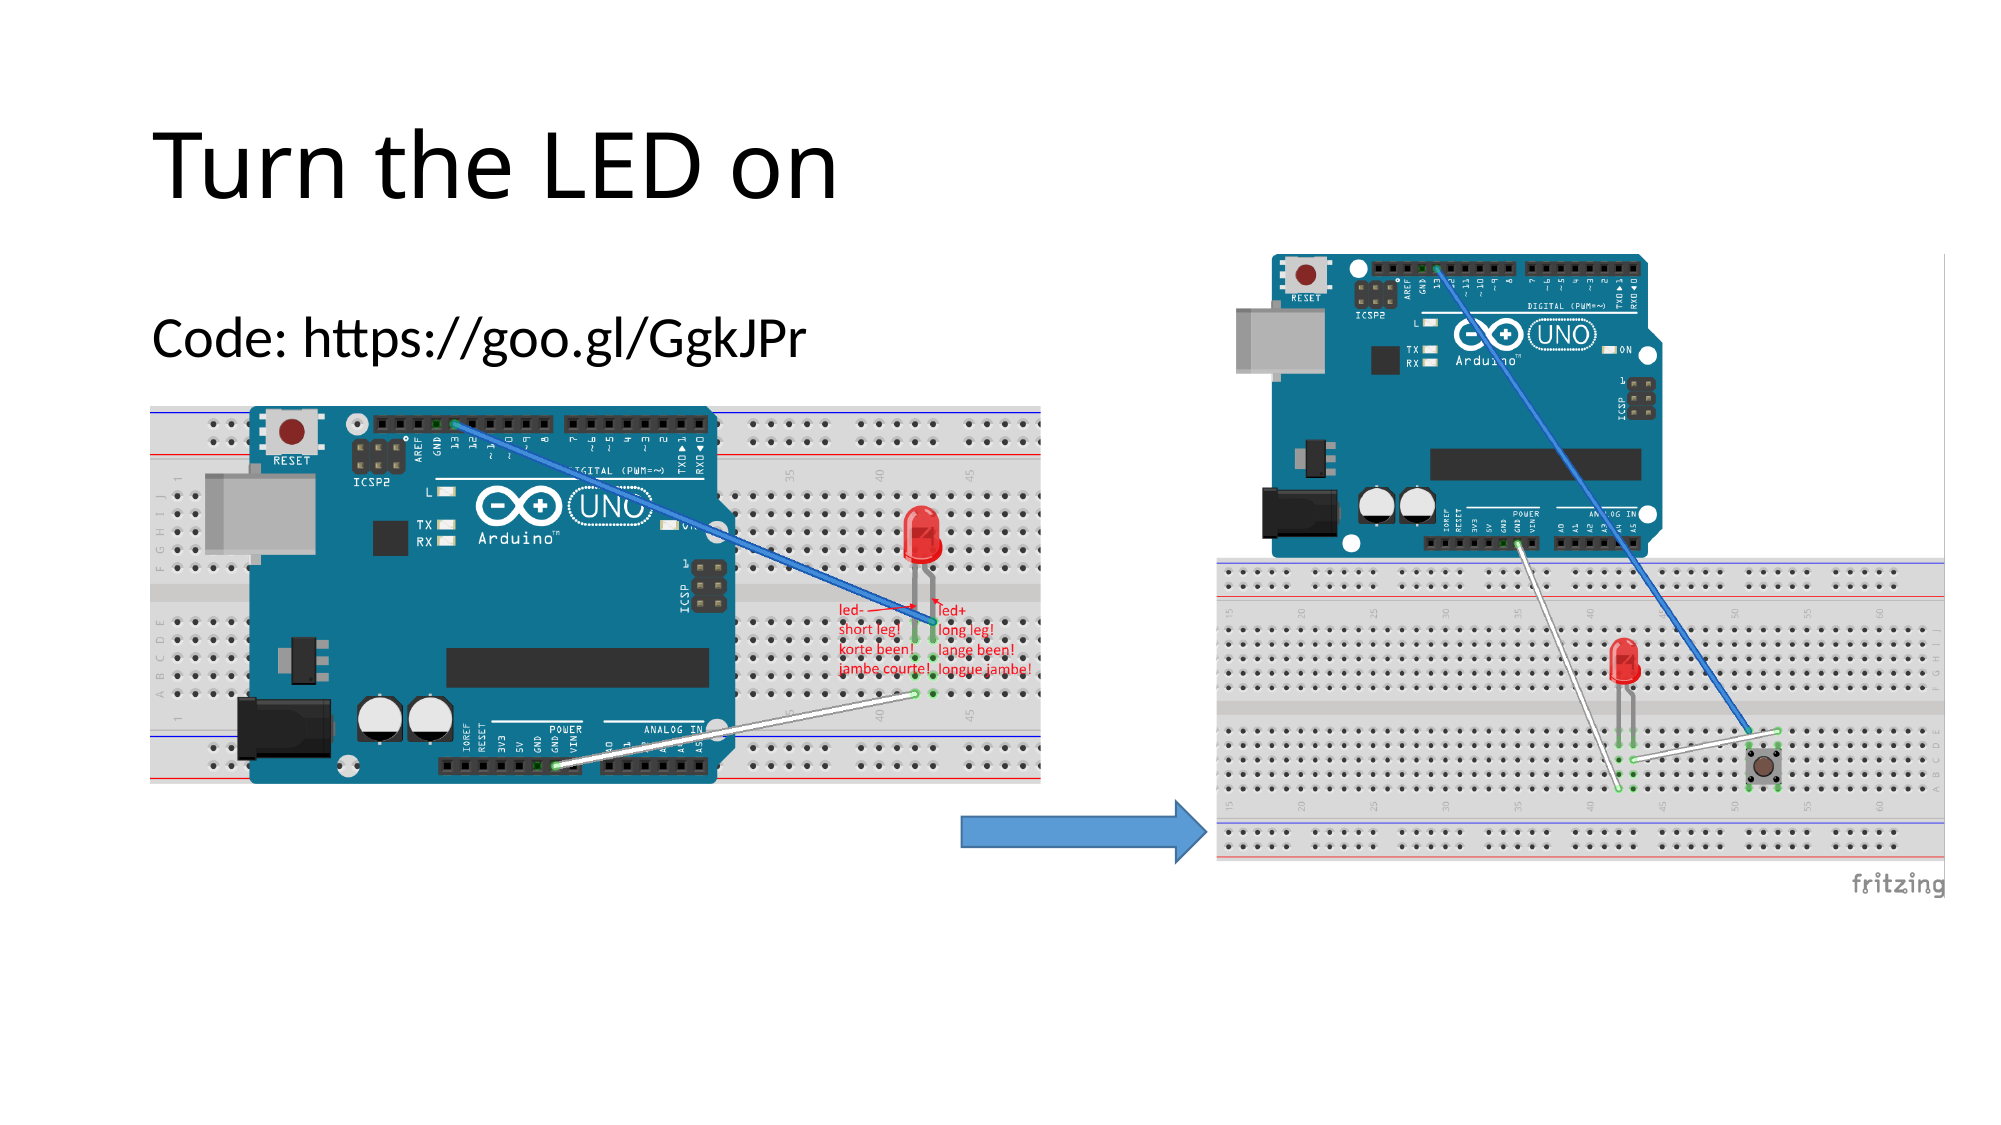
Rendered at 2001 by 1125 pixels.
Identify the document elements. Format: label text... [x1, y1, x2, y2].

title Turn the LED on [137, 59, 1863, 278]
text_box [961, 801, 1207, 863]
list Code: https://goo.gl/GgkJPr [137, 299, 1863, 1014]
picture [150, 406, 1041, 830]
picture [1216, 254, 1946, 898]
